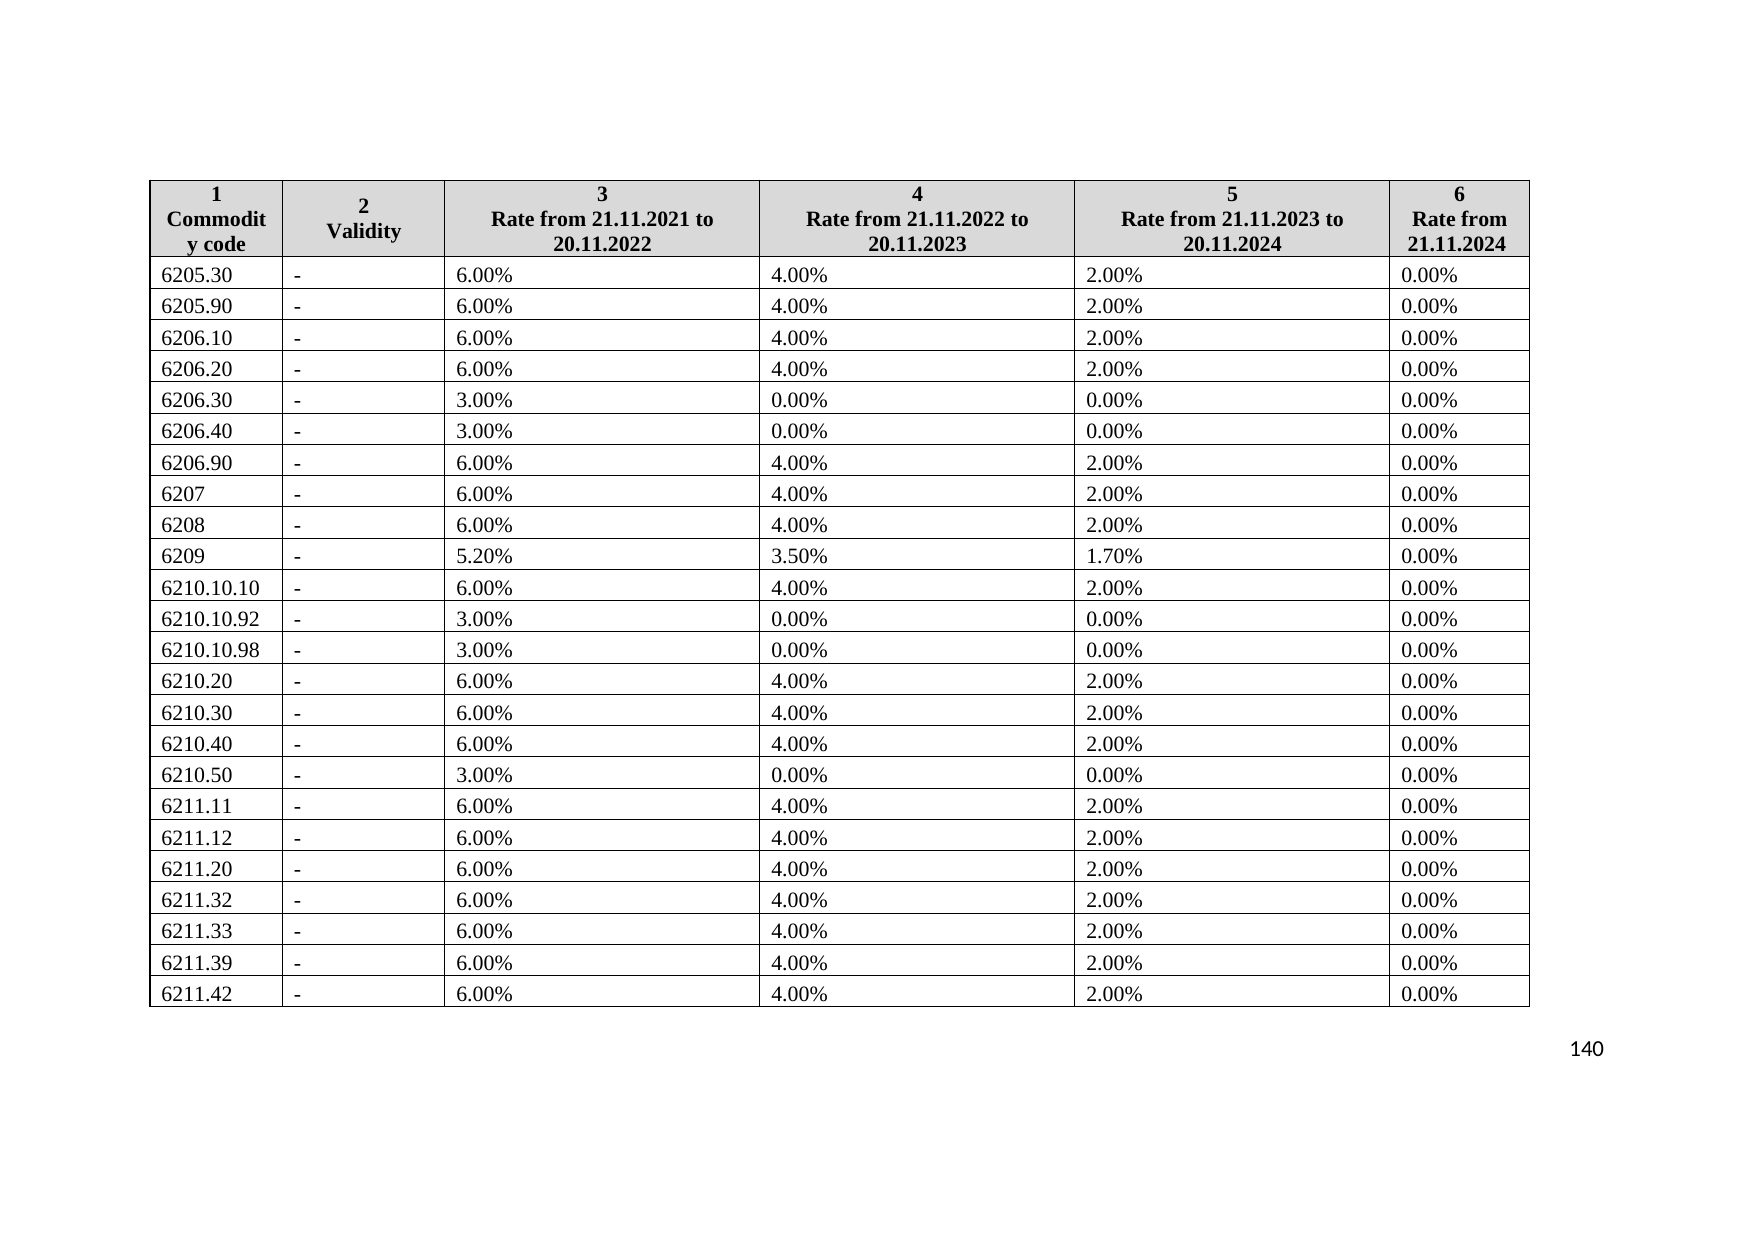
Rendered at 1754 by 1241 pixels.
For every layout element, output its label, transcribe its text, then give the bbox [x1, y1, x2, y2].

table_cell 6205.90 [151, 289, 282, 319]
table_cell - [283, 976, 444, 1006]
table_cell 2.00% [1075, 320, 1389, 350]
table_cell - [283, 414, 444, 444]
table_cell - [283, 695, 444, 725]
table_cell 2.00% [1075, 257, 1389, 287]
table_cell 0.00% [1390, 726, 1529, 756]
table_cell 6211.32 [151, 882, 282, 912]
table_cell 0.00% [1390, 601, 1529, 631]
table_cell 6210.30 [151, 695, 282, 725]
table_cell 6.00% [445, 976, 759, 1006]
table_cell 4.00% [760, 351, 1074, 381]
table_cell 0.00% [1390, 507, 1529, 537]
table_cell 6211.33 [151, 914, 282, 944]
table_cell 6208 [151, 507, 282, 537]
table_cell 4.00% [760, 476, 1074, 506]
table_cell 6.00% [445, 726, 759, 756]
table_cell - [283, 632, 444, 662]
table_cell 6210.10.10 [151, 570, 282, 600]
table_cell 3.00% [445, 414, 759, 444]
table_cell 2.00% [1075, 476, 1389, 506]
table_cell 0.00% [760, 601, 1074, 631]
table_cell 0.00% [1390, 664, 1529, 694]
table_cell 0.00% [1075, 632, 1389, 662]
table_cell 6211.20 [151, 851, 282, 881]
table_cell 6206.10 [151, 320, 282, 350]
table_cell 0.00% [1390, 257, 1529, 287]
table_cell 5.20% [445, 539, 759, 569]
table_cell 6211.11 [151, 789, 282, 819]
table_cell 2.00% [1075, 695, 1389, 725]
table_cell 4.00% [760, 789, 1074, 819]
table_cell 4.00% [760, 570, 1074, 600]
table_cell - [283, 820, 444, 850]
table_cell - [283, 382, 444, 412]
table_cell 2.00% [1075, 882, 1389, 912]
table_cell 0.00% [1075, 414, 1389, 444]
table_header 3 Rate from 21.11.2021 to 20.11.2022 [445, 181, 759, 256]
table_cell - [283, 789, 444, 819]
table_cell 6210.40 [151, 726, 282, 756]
table_cell - [283, 664, 444, 694]
table_cell 0.00% [1390, 539, 1529, 569]
table_cell 2.00% [1075, 914, 1389, 944]
table_cell 6.00% [445, 882, 759, 912]
table_cell 6210.10.98 [151, 632, 282, 662]
table_cell - [283, 257, 444, 287]
table_cell 6206.30 [151, 382, 282, 412]
table_cell 0.00% [1390, 476, 1529, 506]
table_cell 2.00% [1075, 664, 1389, 694]
table_cell - [283, 289, 444, 319]
table_header 1 Commodity code [151, 181, 282, 256]
table_cell 6206.20 [151, 351, 282, 381]
table_cell 2.00% [1075, 507, 1389, 537]
table_cell 0.00% [760, 632, 1074, 662]
table_cell - [283, 757, 444, 787]
table_cell 0.00% [1390, 289, 1529, 319]
table_cell 4.00% [760, 664, 1074, 694]
table_header 2 Validity [283, 181, 444, 256]
table_cell 3.00% [445, 632, 759, 662]
table_cell - [283, 914, 444, 944]
table_cell 6210.50 [151, 757, 282, 787]
table_cell 0.00% [1075, 757, 1389, 787]
table_cell - [283, 320, 444, 350]
table_cell 6207 [151, 476, 282, 506]
table_cell 2.00% [1075, 851, 1389, 881]
table_cell 2.00% [1075, 789, 1389, 819]
table_cell 0.00% [1390, 570, 1529, 600]
table_cell 0.00% [1390, 851, 1529, 881]
table_cell 4.00% [760, 445, 1074, 475]
table_cell 3.50% [760, 539, 1074, 569]
table_cell 2.00% [1075, 976, 1389, 1006]
table_cell 1.70% [1075, 539, 1389, 569]
table_cell 6.00% [445, 320, 759, 350]
table_cell 6206.90 [151, 445, 282, 475]
table_cell 2.00% [1075, 945, 1389, 975]
table_cell 0.00% [1390, 789, 1529, 819]
table_cell 6.00% [445, 820, 759, 850]
table_cell 6.00% [445, 445, 759, 475]
table_cell 4.00% [760, 320, 1074, 350]
table_cell 0.00% [1390, 945, 1529, 975]
table_cell 4.00% [760, 289, 1074, 319]
table_cell 2.00% [1075, 726, 1389, 756]
table_cell - [283, 445, 444, 475]
table_cell 6211.12 [151, 820, 282, 850]
table_cell 6.00% [445, 507, 759, 537]
table_cell 0.00% [1390, 414, 1529, 444]
table_cell 0.00% [760, 382, 1074, 412]
table_cell 4.00% [760, 945, 1074, 975]
table_cell 0.00% [1390, 632, 1529, 662]
table_cell - [283, 851, 444, 881]
table_cell 0.00% [1390, 445, 1529, 475]
table_cell 6.00% [445, 289, 759, 319]
table_cell 4.00% [760, 820, 1074, 850]
table_cell 6.00% [445, 664, 759, 694]
table_cell 4.00% [760, 976, 1074, 1006]
table_cell 4.00% [760, 851, 1074, 881]
table_cell 3.00% [445, 382, 759, 412]
table_cell 4.00% [760, 726, 1074, 756]
table_header 6 Rate from 21.11.2024 [1390, 181, 1529, 256]
table_cell 0.00% [1075, 382, 1389, 412]
table_cell 0.00% [1390, 382, 1529, 412]
table_cell 4.00% [760, 882, 1074, 912]
table_cell 0.00% [760, 414, 1074, 444]
table_cell 0.00% [1390, 976, 1529, 1006]
table_cell 6.00% [445, 476, 759, 506]
table_cell 6205.30 [151, 257, 282, 287]
table_header 4 Rate from 21.11.2022 to 20.11.2023 [760, 181, 1074, 256]
table_cell - [283, 601, 444, 631]
table_header 5 Rate from 21.11.2023 to 20.11.2024 [1075, 181, 1389, 256]
table_cell 6210.20 [151, 664, 282, 694]
table_cell 6.00% [445, 789, 759, 819]
table_cell 0.00% [1075, 601, 1389, 631]
table_cell 0.00% [1390, 351, 1529, 381]
table_cell 4.00% [760, 695, 1074, 725]
table_cell 2.00% [1075, 570, 1389, 600]
table_cell - [283, 507, 444, 537]
table_cell 6.00% [445, 851, 759, 881]
table_cell - [283, 351, 444, 381]
table_cell 6.00% [445, 914, 759, 944]
table_cell 0.00% [1390, 820, 1529, 850]
table_cell 6.00% [445, 695, 759, 725]
table_cell 0.00% [1390, 882, 1529, 912]
table_cell 0.00% [1390, 695, 1529, 725]
table_cell - [283, 726, 444, 756]
table_cell 3.00% [445, 757, 759, 787]
table_cell 2.00% [1075, 445, 1389, 475]
table_cell 6206.40 [151, 414, 282, 444]
table_cell 4.00% [760, 257, 1074, 287]
table_cell - [283, 882, 444, 912]
table_cell 6210.10.92 [151, 601, 282, 631]
table_cell 6.00% [445, 945, 759, 975]
table_cell 0.00% [1390, 757, 1529, 787]
table_cell 2.00% [1075, 351, 1389, 381]
table_cell - [283, 476, 444, 506]
table_cell 0.00% [1390, 914, 1529, 944]
table_cell 2.00% [1075, 289, 1389, 319]
table_cell 6.00% [445, 570, 759, 600]
table_cell - [283, 570, 444, 600]
table_cell 6209 [151, 539, 282, 569]
table_cell 6.00% [445, 351, 759, 381]
table_cell 3.00% [445, 601, 759, 631]
table_cell 6211.39 [151, 945, 282, 975]
table_cell 4.00% [760, 507, 1074, 537]
table_cell 6211.42 [151, 976, 282, 1006]
table_cell 6.00% [445, 257, 759, 287]
table_cell 4.00% [760, 914, 1074, 944]
table_cell 2.00% [1075, 820, 1389, 850]
table_cell 0.00% [760, 757, 1074, 787]
table_cell - [283, 539, 444, 569]
table_cell - [283, 945, 444, 975]
table_cell 0.00% [1390, 320, 1529, 350]
